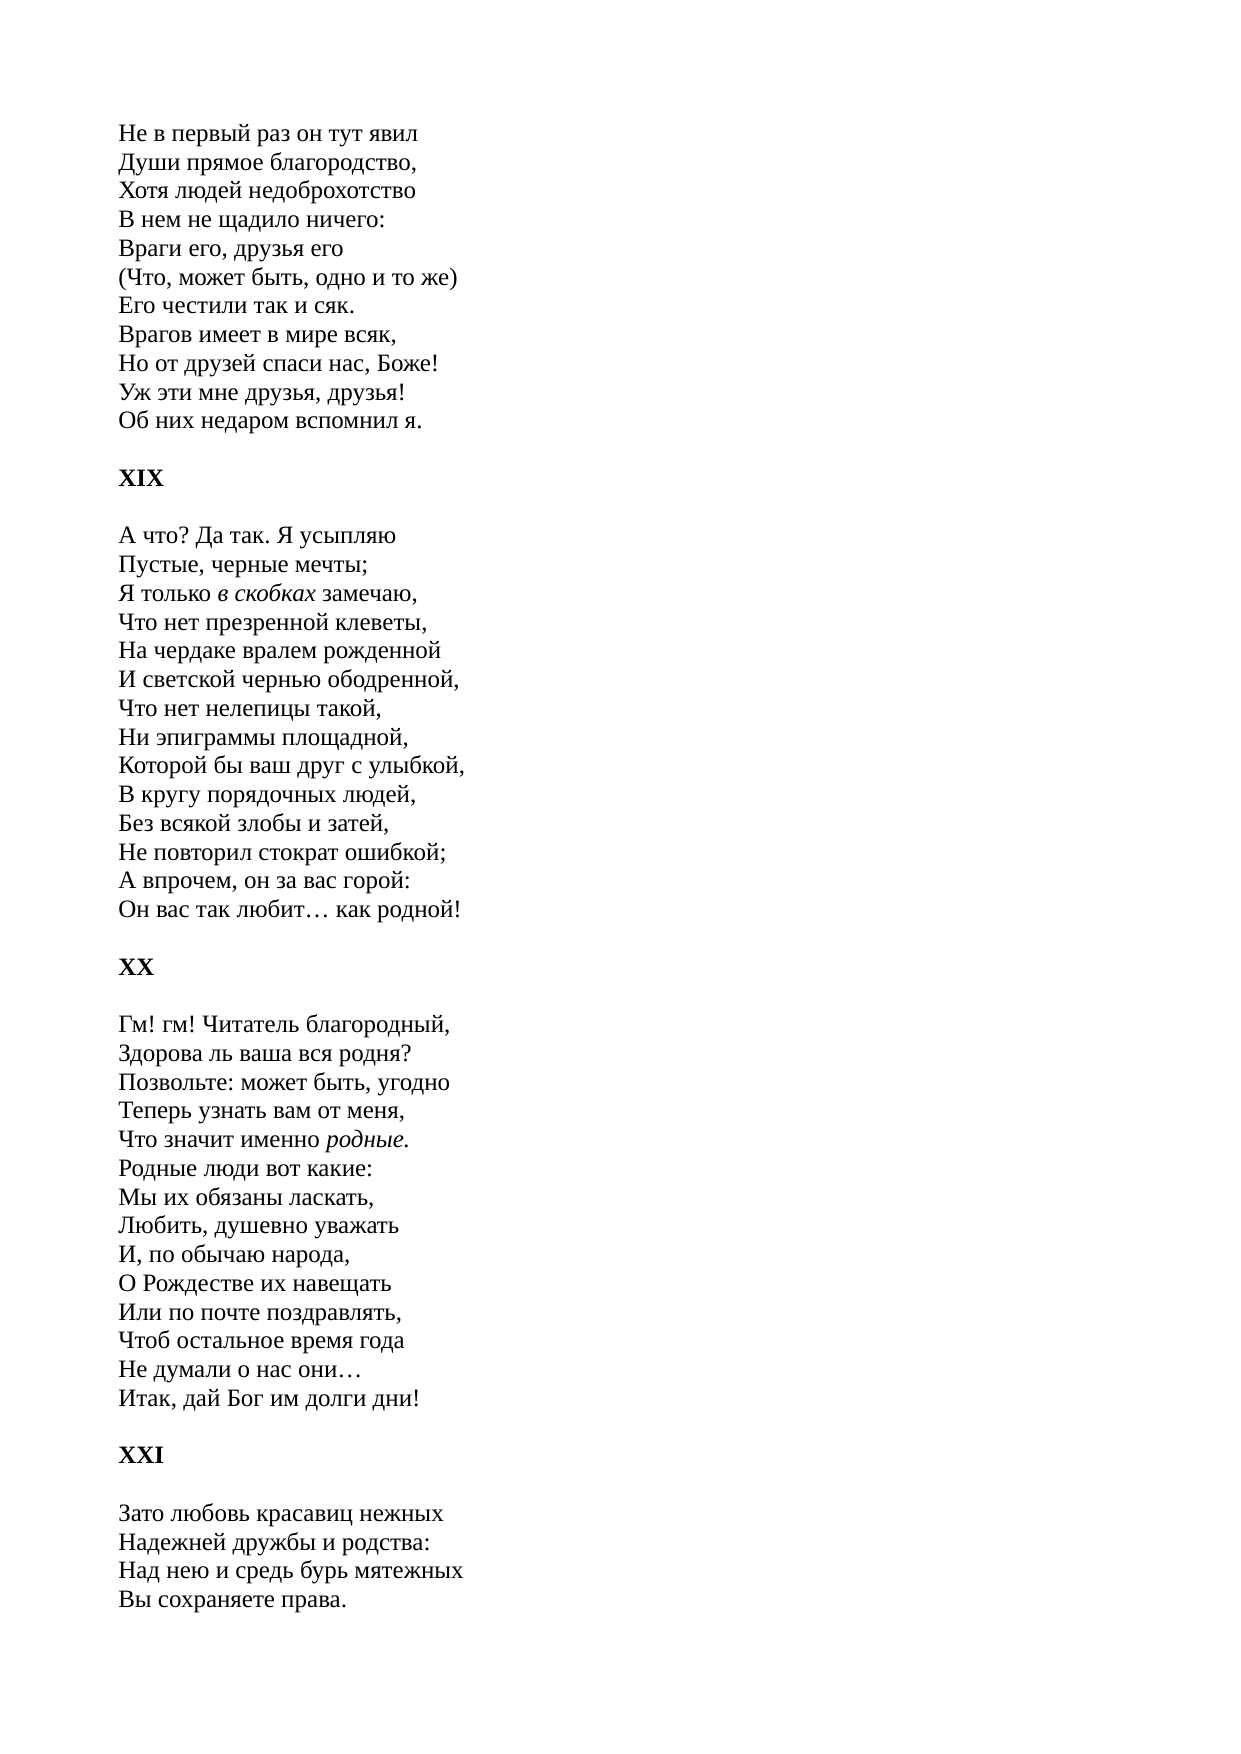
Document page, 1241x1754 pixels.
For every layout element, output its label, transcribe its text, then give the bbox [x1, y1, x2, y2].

text (Что, может быть, одно и то же) [118, 262, 1240, 291]
subtitle XXI [118, 1441, 1240, 1469]
text Итак, дай Бог им долги дни! [118, 1383, 1240, 1412]
text Что нет нелепицы такой, [118, 693, 1240, 722]
text Что значит именно родные. [118, 1124, 1240, 1153]
text Надежней дружбы и родства: [118, 1527, 1240, 1556]
text А впрочем, он за вас горой: [118, 866, 1240, 894]
text Души прямое благородство, [118, 147, 1240, 176]
text Любить, душевно уважать [118, 1211, 1240, 1239]
text Которой бы ваш друг с улыбкой, [118, 751, 1240, 779]
text О Рождестве их навещать [118, 1268, 1240, 1297]
text Но от друзей спаси нас, Боже! [118, 348, 1240, 377]
text Гм! гм! Читатель благородный, [118, 1009, 1240, 1038]
text И, по обычаю народа, [118, 1239, 1240, 1268]
text Без всякой злобы и затей, [118, 808, 1240, 837]
text Я только в скобках замечаю, [118, 578, 1240, 607]
text Зато любовь красавиц нежных [118, 1498, 1240, 1527]
text В нем не щадило ничего: [118, 204, 1240, 233]
text Не повторил стократ ошибкой; [118, 837, 1240, 866]
text На чердаке вралем рожденной [118, 636, 1240, 664]
text Не думали о нас они… [118, 1354, 1240, 1383]
text Хотя людей недоброхотство [118, 176, 1240, 204]
text Уж эти мне друзья, друзья! [118, 377, 1240, 406]
text Здорова ль ваша вся родня? [118, 1038, 1240, 1067]
text Ни эпиграммы площадной, [118, 722, 1240, 751]
text Врагов имеет в мире всяк, [118, 319, 1240, 348]
text Или по почте поздравлять, [118, 1297, 1240, 1326]
text Об них недаром вспомнил я. [118, 406, 1240, 434]
text Чтоб остальное время года [118, 1326, 1240, 1354]
text Теперь узнать вам от меня, [118, 1096, 1240, 1124]
text Позвольте: может быть, угодно [118, 1067, 1240, 1096]
text Вы сохраняете права. [118, 1584, 1240, 1613]
text Родные люди вот какие: [118, 1153, 1240, 1182]
text Пустые, черные мечты; [118, 549, 1240, 578]
text И светской чернью ободренной, [118, 664, 1240, 693]
text Над нею и средь бурь мятежных [118, 1556, 1240, 1584]
subtitle XIX [118, 463, 1240, 492]
text Что нет презренной клеветы, [118, 607, 1240, 636]
text Не в первый раз он тут явил [118, 118, 1240, 147]
text Мы их обязаны ласкать, [118, 1182, 1240, 1211]
subtitle XX [118, 952, 1240, 981]
text Он вас так любит… как родной! [118, 894, 1240, 923]
text В кругу порядочных людей, [118, 779, 1240, 808]
text А что? Да так. Я усыпляю [118, 521, 1240, 549]
text Враги его, друзья его [118, 233, 1240, 262]
text Его честили так и сяк. [118, 291, 1240, 319]
